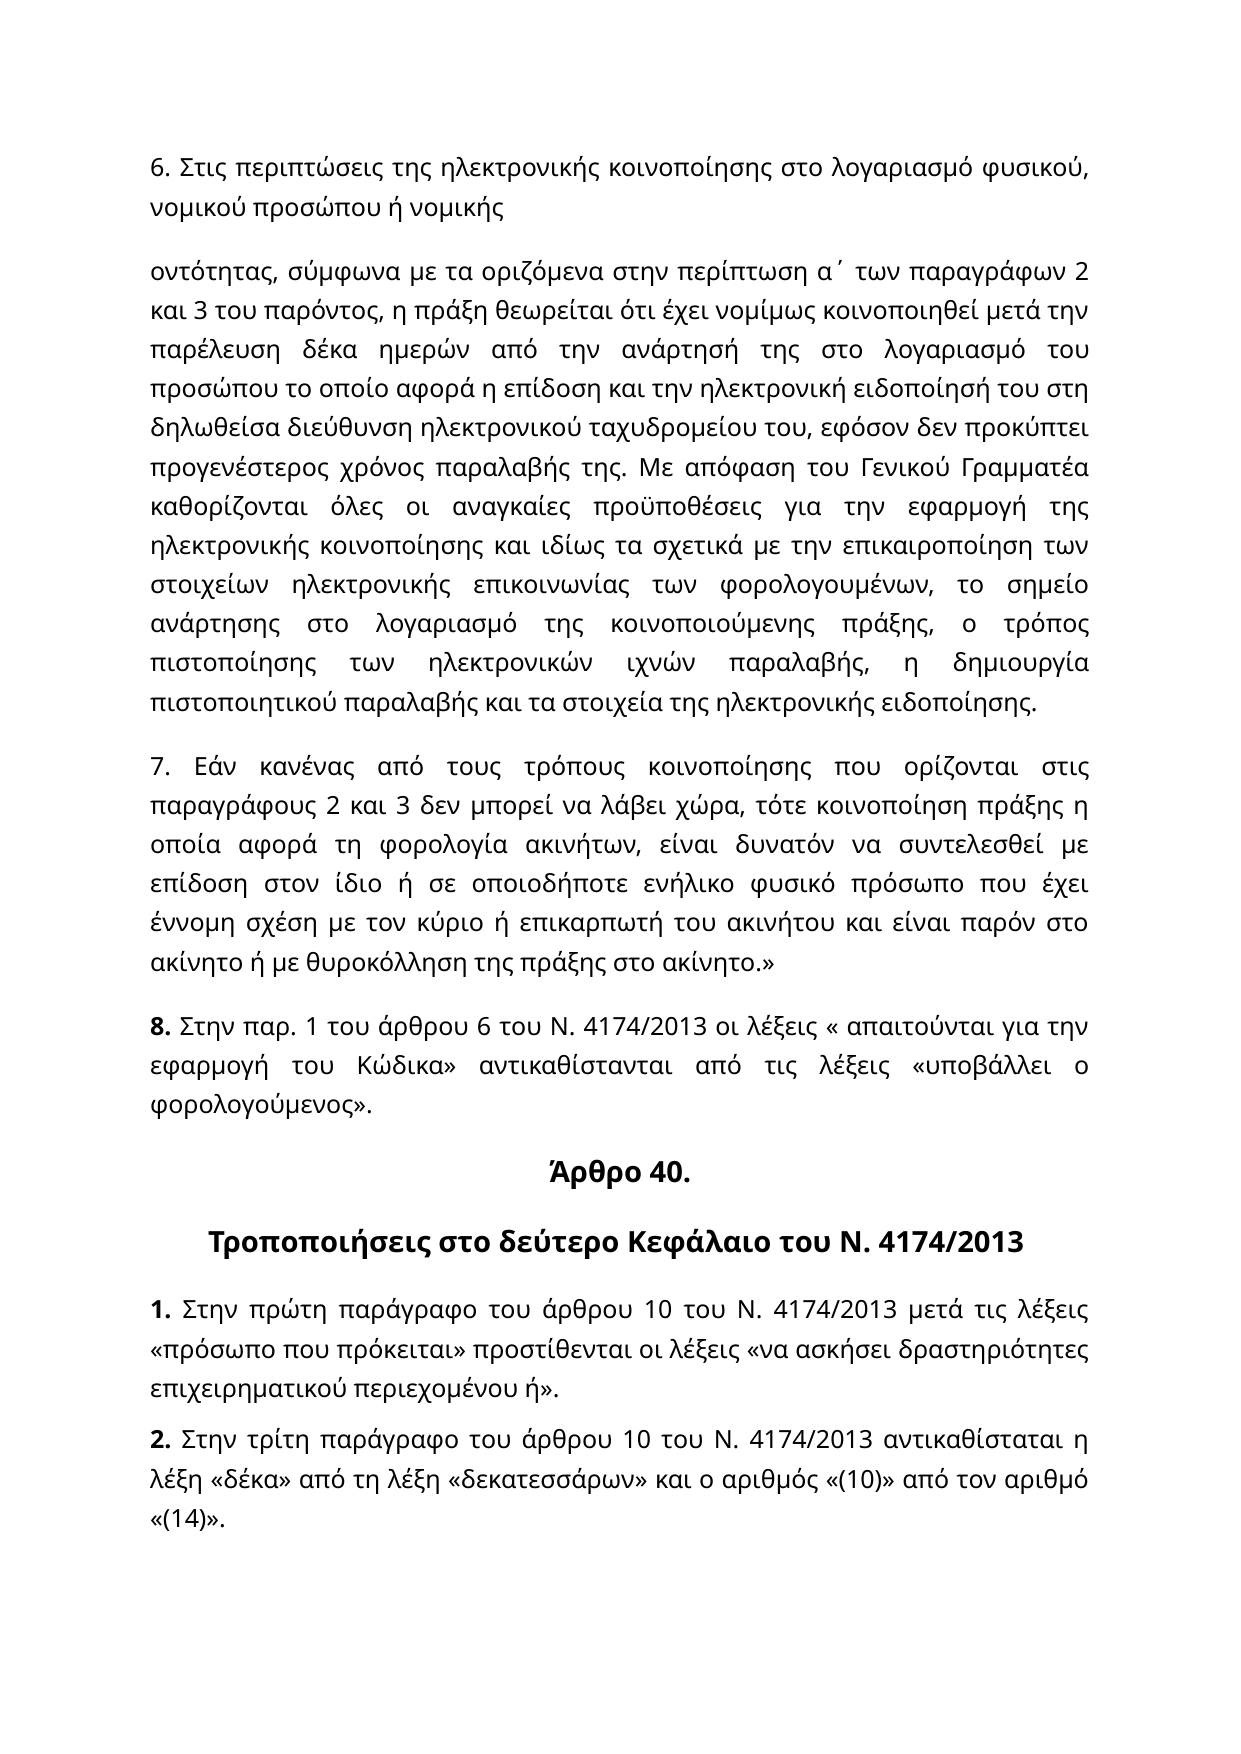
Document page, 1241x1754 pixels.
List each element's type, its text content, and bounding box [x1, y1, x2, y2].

text 2. Στην τρίτη παράγραφο του άρθρου 10 του Ν. 4174/2013 αντικαθίσταται η λέξη «δέκα» από τη λέξη «δεκατεσσάρων» και ο αριθμός «(10)» από τον αριθμό «(14)». [150, 1422, 1090, 1534]
text 6. Στις περιπτώσεις της ηλεκτρονικής κοινοποίησης στο λογαριασμό φυσικού, νομικού προσώπου ή νομικής [150, 150, 1090, 223]
subtitle Άρθρο 40. [150, 1151, 1090, 1191]
text οντότητας, σύμφωνα με τα οριζόμενα στην περίπτωση α΄ των παραγράφων 2 και 3 του παρόντος, η πράξη θεωρείται ότι έχει νομίμως κοινοποιηθεί μετά την παρέλευση δέκα ημερών από την ανάρτησή της στο λογαριασμό του προσώπου το οποίο αφορά η επίδοση και την ηλεκτρονική ειδοποίησή του στη δηλωθείσα διεύθυνση ηλεκτρονικού ταχυδρομείου του, εφόσον δεν προκύπτει προγενέστερος χρόνος παραλαβής της. Με απόφαση του Γενικού Γραμματέα καθορίζονται όλες οι αναγκαίες προϋποθέσεις για την εφαρμογή της ηλεκτρονικής κοινοποίησης και ιδίως τα σχετικά με την επικαιροποίηση των στοιχείων ηλεκτρονικής επικοινωνίας των φορολογουμένων, το σημείο ανάρτησης στο λογαριασμό της κοινοποιούμενης πράξης, ο τρόπος πιστοποίησης των ηλεκτρονικών ιχνών παραλαβής, η δημιουργία πιστοποιητικού παραλαβής και τα στοιχεία της ηλεκτρονικής ειδοποίησης. [150, 253, 1090, 718]
text 8. Στην παρ. 1 του άρθρου 6 του Ν. 4174/2013 οι λέξεις « απαιτούνται για την εφαρμογή του Κώδικα» αντικαθίστανται από τις λέξεις «υποβάλλει ο φορολογούμενος». [150, 1008, 1090, 1121]
subtitle Τροποποιήσεις στο δεύτερο Κεφάλαιο του Ν. 4174/2013 [150, 1221, 1090, 1261]
text 1. Στην πρώτη παράγραφο του άρθρου 10 του Ν. 4174/2013 μετά τις λέξεις «πρόσωπο που πρόκειται» προστίθενται οι λέξεις «να ασκήσει δραστηριότητες επιχειρηματικού περιεχομένου ή». [150, 1292, 1090, 1404]
text 7. Εάν κανένας από τους τρόπους κοινοποίησης που ορίζονται στις παραγράφους 2 και 3 δεν μπορεί να λάβει χώρα, τότε κοινοποίηση πράξης η οποία αφορά τη φορολογία ακινήτων, είναι δυνατόν να συντελεσθεί με επίδοση στον ίδιο ή σε οποιοδήποτε ενήλικο φυσικό πρόσωπο που έχει έννομη σχέση με τον κύριο ή επικαρπωτή του ακινήτου και είναι παρόν στο ακίνητο ή με θυροκόλληση της πράξης στο ακίνητο.» [150, 748, 1090, 978]
